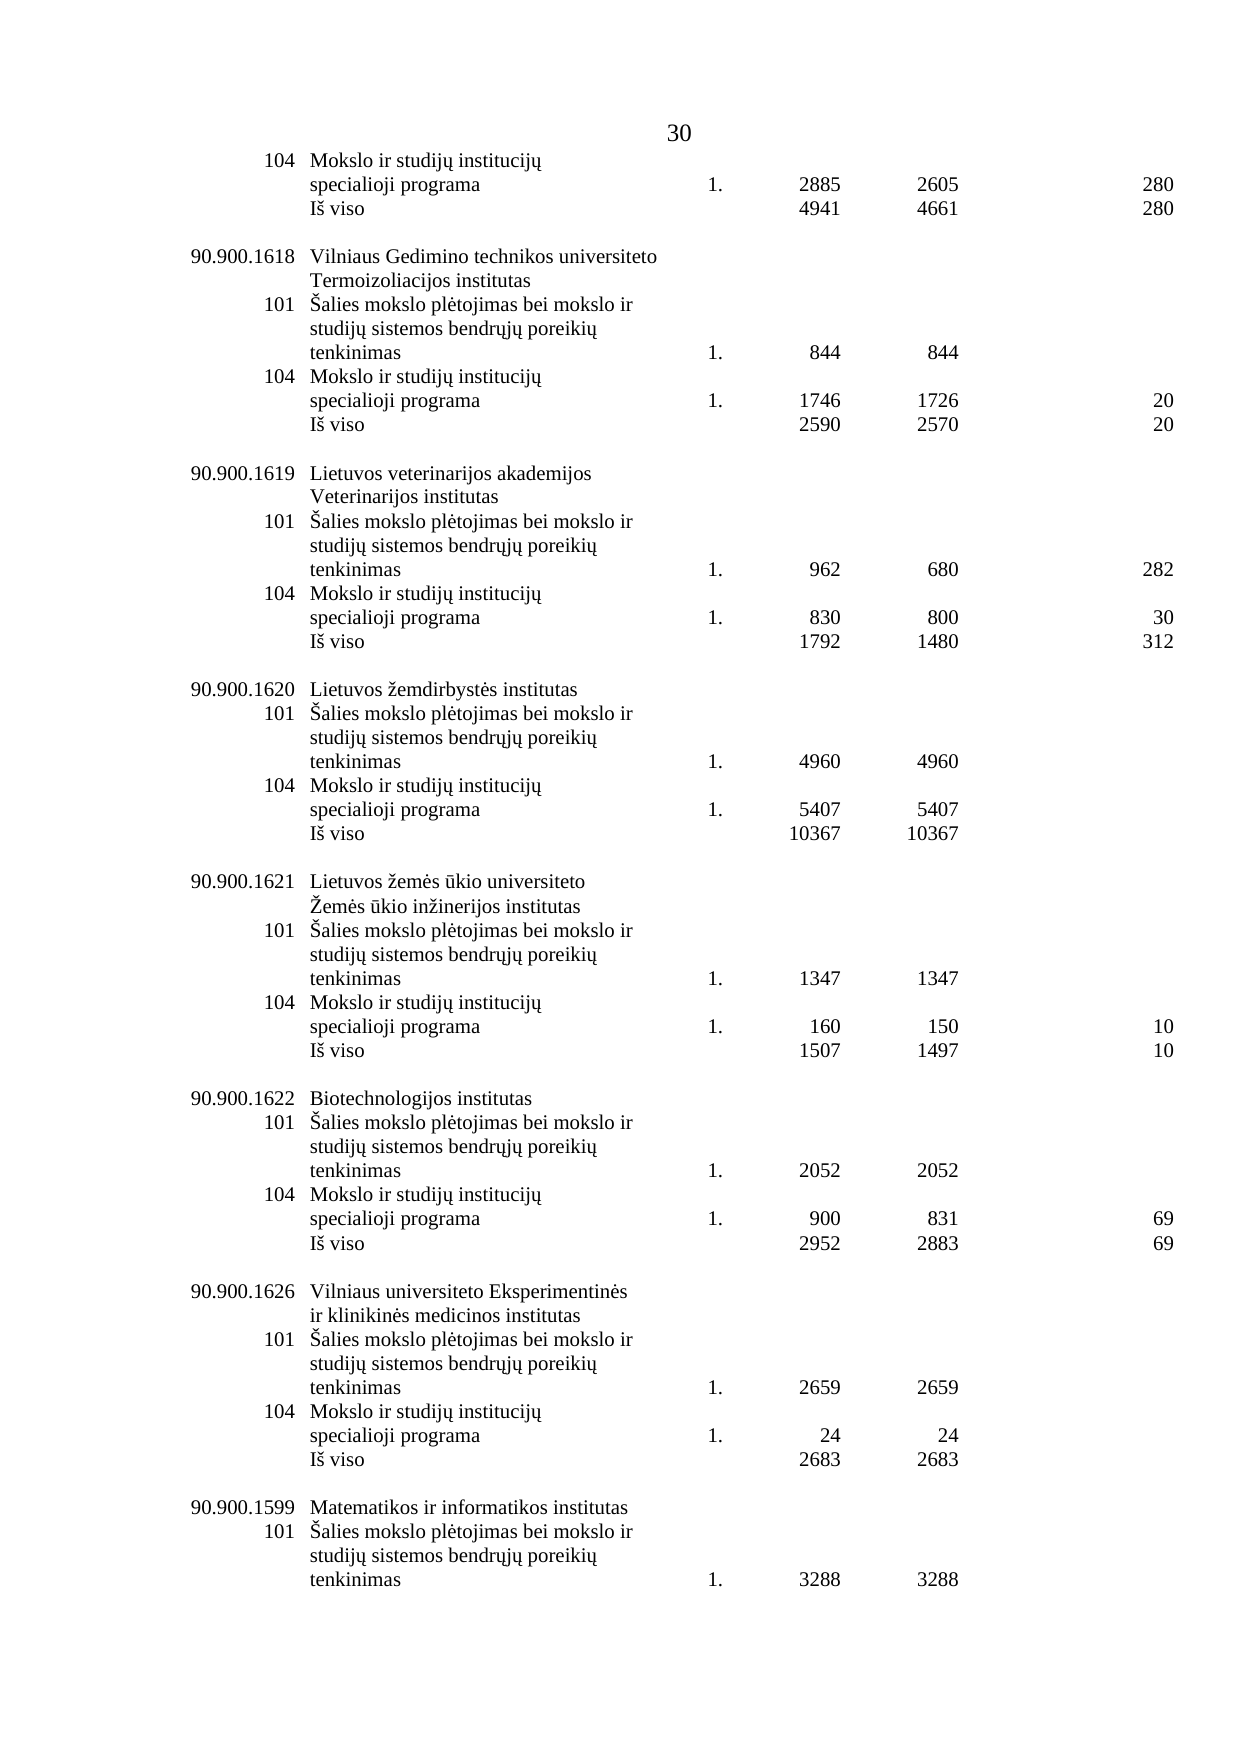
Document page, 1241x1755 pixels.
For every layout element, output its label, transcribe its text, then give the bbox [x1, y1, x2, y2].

table_cell 1. [666, 966, 764, 990]
table_cell [177, 1303, 302, 1327]
table_cell [1084, 1110, 1181, 1134]
table_cell [966, 1086, 1084, 1110]
table_cell [177, 172, 302, 196]
table_cell tenkinimas [302, 749, 666, 773]
table_cell [177, 749, 302, 773]
table_cell 4661 [848, 196, 966, 220]
table_cell [177, 1230, 302, 1254]
table_cell 5407 [764, 797, 848, 821]
table_cell [1084, 870, 1181, 893]
table_cell [764, 436, 848, 460]
table_cell 1746 [764, 388, 848, 412]
table_cell 24 [848, 1423, 966, 1447]
table_cell [764, 773, 848, 797]
table_cell [966, 1158, 1084, 1182]
table_cell [966, 292, 1084, 316]
table_cell studijų sistemos bendrųjų poreikių [302, 1351, 666, 1375]
table_cell [966, 1014, 1084, 1038]
table_cell 104 [177, 581, 302, 605]
table_cell [177, 340, 302, 364]
table_cell [1084, 894, 1181, 918]
table_cell [666, 870, 764, 893]
table_cell [966, 1038, 1084, 1062]
table_cell 280 [1084, 196, 1181, 220]
table_cell [666, 1543, 764, 1567]
table_cell [966, 845, 1084, 869]
table_cell [177, 485, 302, 508]
table_cell specialioji programa [302, 1423, 666, 1447]
table_cell [848, 485, 966, 508]
table_cell ir klinikinės medicinos institutas [302, 1303, 666, 1327]
table_cell [666, 725, 764, 749]
table_cell [764, 316, 848, 340]
table_cell [1084, 1062, 1181, 1086]
table_cell Mokslo ir studijų institucijų [302, 773, 666, 797]
table_cell [966, 1303, 1084, 1327]
table_cell [1084, 966, 1181, 990]
table_cell 962 [764, 557, 848, 581]
table_cell [764, 918, 848, 942]
table_cell 844 [764, 340, 848, 364]
table_cell [764, 845, 848, 869]
table_cell studijų sistemos bendrųjų poreikių [302, 316, 666, 340]
table_cell 69 [1084, 1230, 1181, 1254]
table_cell 2952 [764, 1230, 848, 1254]
table_cell Šalies mokslo plėtojimas bei mokslo ir [302, 1327, 666, 1351]
table_cell [666, 220, 764, 244]
table_cell [1084, 1375, 1181, 1399]
table_cell [764, 1399, 848, 1423]
table_cell [177, 845, 302, 869]
table_cell [177, 412, 302, 436]
table_cell [848, 1062, 966, 1086]
table_cell 101 [177, 918, 302, 942]
table_cell [177, 557, 302, 581]
table_cell [848, 1279, 966, 1303]
table_cell Žemės ūkio inžinerijos institutas [302, 894, 666, 918]
table_cell 2683 [764, 1447, 848, 1471]
table_cell [848, 1110, 966, 1134]
table_cell 2605 [848, 172, 966, 196]
table_cell 3288 [764, 1567, 848, 1591]
table_cell [764, 1351, 848, 1375]
table_cell [966, 1351, 1084, 1375]
table_cell [666, 942, 764, 966]
table_cell Mokslo ir studijų institucijų [302, 990, 666, 1014]
table_cell [1084, 436, 1181, 460]
table_cell 1480 [848, 629, 966, 653]
table_cell [666, 509, 764, 533]
table_cell 1. [666, 749, 764, 773]
table_cell [1084, 533, 1181, 557]
table_cell [966, 1543, 1084, 1567]
table_cell [764, 653, 848, 677]
table_cell [764, 244, 848, 268]
table_cell Iš viso [302, 1230, 666, 1254]
table_cell [764, 1134, 848, 1158]
table_cell 1. [666, 388, 764, 412]
table_cell [966, 918, 1084, 942]
table_cell [848, 942, 966, 966]
table_cell Vilniaus universiteto Eksperimentinės [302, 1279, 666, 1303]
table_cell [966, 533, 1084, 557]
table_cell [764, 220, 848, 244]
table_cell [966, 870, 1084, 893]
table_cell Šalies mokslo plėtojimas bei mokslo ir [302, 701, 666, 725]
table_cell 1792 [764, 629, 848, 653]
table_cell [177, 1158, 302, 1182]
table_cell [966, 1206, 1084, 1230]
table_cell [764, 870, 848, 893]
table_cell 20 [1084, 388, 1181, 412]
table_cell [1084, 1543, 1181, 1567]
table_cell [764, 533, 848, 557]
table_cell [666, 1062, 764, 1086]
table_cell [848, 460, 966, 484]
table_cell Iš viso [302, 821, 666, 845]
table_cell [966, 1110, 1084, 1134]
table_cell [177, 966, 302, 990]
table_cell [1084, 340, 1181, 364]
table_cell [764, 990, 848, 1014]
table_cell [1084, 1182, 1181, 1206]
table_cell [764, 1519, 848, 1543]
table_cell specialioji programa [302, 797, 666, 821]
table_cell [177, 268, 302, 292]
table_cell [848, 773, 966, 797]
table_cell 90.900.1620 [177, 677, 302, 701]
table_cell [1084, 1303, 1181, 1327]
table_cell 1. [666, 1375, 764, 1399]
table_cell 101 [177, 1110, 302, 1134]
table_cell [848, 1327, 966, 1351]
table_cell 1497 [848, 1038, 966, 1062]
table_cell 1. [666, 1423, 764, 1447]
table_cell [1084, 244, 1181, 268]
table_cell [848, 1134, 966, 1158]
table_cell 2570 [848, 412, 966, 436]
table_cell 1. [666, 172, 764, 196]
table_cell [666, 918, 764, 942]
table_cell [764, 725, 848, 749]
table_cell 101 [177, 1519, 302, 1543]
table_cell Mokslo ir studijų institucijų [302, 364, 666, 388]
table_cell 10 [1084, 1038, 1181, 1062]
table_cell Šalies mokslo plėtojimas bei mokslo ir [302, 1519, 666, 1543]
table_cell [666, 485, 764, 508]
table_cell [666, 1279, 764, 1303]
table_cell [177, 1567, 302, 1591]
table_cell [1084, 1351, 1181, 1375]
table_cell 1347 [764, 966, 848, 990]
table_cell [177, 725, 302, 749]
table_cell [848, 1471, 966, 1495]
table_cell 101 [177, 292, 302, 316]
table_cell [666, 1327, 764, 1351]
table_cell 104 [177, 990, 302, 1014]
table_cell specialioji programa [302, 388, 666, 412]
table_cell [1084, 1158, 1181, 1182]
table_cell 1. [666, 1158, 764, 1182]
table_cell 20 [1084, 412, 1181, 436]
table_cell [764, 460, 848, 484]
table_cell [177, 1038, 302, 1062]
table_cell [848, 1303, 966, 1327]
table_cell [177, 653, 302, 677]
table_cell [1084, 942, 1181, 966]
table_cell [848, 244, 966, 268]
table_cell Vilniaus Gedimino technikos universiteto [302, 244, 666, 268]
table_cell [666, 1471, 764, 1495]
table_cell [666, 581, 764, 605]
table_cell tenkinimas [302, 1158, 666, 1182]
table_cell [966, 605, 1084, 629]
table_cell Matematikos ir informatikos institutas [302, 1495, 666, 1519]
table_cell [966, 557, 1084, 581]
table_cell [848, 581, 966, 605]
table_cell Mokslo ir studijų institucijų [302, 148, 666, 172]
table_cell 104 [177, 1399, 302, 1423]
table_cell 4941 [764, 196, 848, 220]
table_cell Šalies mokslo plėtojimas bei mokslo ir [302, 1110, 666, 1134]
table_cell [666, 412, 764, 436]
table_cell 4960 [848, 749, 966, 773]
table_cell tenkinimas [302, 1567, 666, 1591]
table_cell [1084, 148, 1181, 172]
table_cell [966, 1567, 1084, 1591]
table_cell Veterinarijos institutas [302, 485, 666, 508]
table_cell [302, 1255, 666, 1278]
table_cell [1084, 509, 1181, 533]
table_cell [1084, 773, 1181, 797]
table_cell [848, 1399, 966, 1423]
table_cell [764, 1471, 848, 1495]
table_cell [848, 1543, 966, 1567]
table_cell [666, 1447, 764, 1471]
table_cell [1084, 1399, 1181, 1423]
table_cell [666, 845, 764, 869]
table_cell [764, 1279, 848, 1303]
table_cell [848, 509, 966, 533]
table_cell [302, 1471, 666, 1495]
table_cell [966, 1447, 1084, 1471]
table_cell Šalies mokslo plėtojimas bei mokslo ir [302, 292, 666, 316]
table_cell [1084, 1086, 1181, 1110]
table_cell [1084, 1279, 1181, 1303]
table_cell tenkinimas [302, 340, 666, 364]
table_cell [848, 845, 966, 869]
table_cell [666, 1038, 764, 1062]
table_cell [966, 773, 1084, 797]
table_cell [966, 1495, 1084, 1519]
table_cell [764, 1303, 848, 1327]
table_cell [666, 364, 764, 388]
table_cell [1084, 1567, 1181, 1591]
table_cell [848, 436, 966, 460]
table_cell [666, 653, 764, 677]
table_cell [966, 653, 1084, 677]
table_cell [966, 1471, 1084, 1495]
table_cell 1. [666, 1014, 764, 1038]
table_cell [848, 653, 966, 677]
table_cell [666, 773, 764, 797]
table_cell [764, 292, 848, 316]
table_cell 69 [1084, 1206, 1181, 1230]
table_cell [966, 436, 1084, 460]
table_cell [666, 1110, 764, 1134]
table_cell Iš viso [302, 196, 666, 220]
table_cell 10367 [764, 821, 848, 845]
table_cell [177, 1206, 302, 1230]
table_cell [666, 894, 764, 918]
table_cell [966, 244, 1084, 268]
table_cell tenkinimas [302, 1375, 666, 1399]
table_cell [666, 268, 764, 292]
table_cell [302, 653, 666, 677]
table_cell [1084, 677, 1181, 701]
table_cell studijų sistemos bendrųjų poreikių [302, 1134, 666, 1158]
table_cell [848, 1351, 966, 1375]
table_cell [1084, 485, 1181, 508]
table_cell studijų sistemos bendrųjų poreikių [302, 533, 666, 557]
table_cell [666, 1134, 764, 1158]
table_cell [1084, 292, 1181, 316]
table_cell [966, 220, 1084, 244]
table_cell 90.900.1619 [177, 460, 302, 484]
table_cell 282 [1084, 557, 1181, 581]
table_cell 30 [1084, 605, 1181, 629]
table_cell [666, 1495, 764, 1519]
table_cell [966, 1327, 1084, 1351]
table_cell [177, 1423, 302, 1447]
table_cell [848, 677, 966, 701]
table_cell [848, 701, 966, 725]
table_cell [764, 1543, 848, 1567]
table_cell 104 [177, 773, 302, 797]
table_cell 10367 [848, 821, 966, 845]
table_cell [966, 677, 1084, 701]
table_cell [764, 148, 848, 172]
table_cell [764, 581, 848, 605]
table_cell [848, 918, 966, 942]
table_cell [966, 942, 1084, 966]
table_cell 10 [1084, 1014, 1181, 1038]
table_cell 101 [177, 1327, 302, 1351]
table_cell [1084, 268, 1181, 292]
table_cell Iš viso [302, 1447, 666, 1471]
table_cell 1. [666, 1206, 764, 1230]
table_cell [666, 1230, 764, 1254]
table_cell [966, 268, 1084, 292]
table_cell [764, 1495, 848, 1519]
table_cell [177, 942, 302, 966]
table_cell [966, 509, 1084, 533]
table_cell 1. [666, 557, 764, 581]
table_cell [966, 701, 1084, 725]
table_cell [177, 1351, 302, 1375]
table_cell [666, 148, 764, 172]
table_cell [966, 340, 1084, 364]
table_cell 800 [848, 605, 966, 629]
table_cell studijų sistemos bendrųjų poreikių [302, 1543, 666, 1567]
table_cell [764, 364, 848, 388]
table_cell [666, 821, 764, 845]
table_cell [177, 629, 302, 653]
table_cell [666, 1255, 764, 1278]
table_cell 90.900.1622 [177, 1086, 302, 1110]
table_cell [666, 1351, 764, 1375]
table_cell [177, 316, 302, 340]
table_cell [1084, 220, 1181, 244]
table_cell [764, 1255, 848, 1278]
table_cell Lietuvos veterinarijos akademijos [302, 460, 666, 484]
table_cell [966, 725, 1084, 749]
table_cell [966, 460, 1084, 484]
table_cell Šalies mokslo plėtojimas bei mokslo ir [302, 918, 666, 942]
table_cell [764, 894, 848, 918]
table_cell [966, 172, 1084, 196]
table_cell studijų sistemos bendrųjų poreikių [302, 725, 666, 749]
table_cell [177, 1062, 302, 1086]
table_cell [848, 292, 966, 316]
table_cell [666, 436, 764, 460]
table_cell [666, 1519, 764, 1543]
table_cell [1084, 581, 1181, 605]
table_cell [177, 196, 302, 220]
table_cell [966, 412, 1084, 436]
table_cell Iš viso [302, 412, 666, 436]
table_cell tenkinimas [302, 557, 666, 581]
table_cell [966, 966, 1084, 990]
table_cell [1084, 821, 1181, 845]
table_cell [666, 244, 764, 268]
table_cell [764, 1327, 848, 1351]
table_cell [966, 148, 1084, 172]
table_cell [1084, 364, 1181, 388]
table_cell 830 [764, 605, 848, 629]
table_cell 2052 [764, 1158, 848, 1182]
table_cell [177, 436, 302, 460]
table_cell Termoizoliacijos institutas [302, 268, 666, 292]
table_cell Šalies mokslo plėtojimas bei mokslo ir [302, 509, 666, 533]
table_cell [848, 1182, 966, 1206]
table_cell [966, 485, 1084, 508]
table_cell [848, 1255, 966, 1278]
table_cell [764, 268, 848, 292]
table_cell 150 [848, 1014, 966, 1038]
table_cell [966, 894, 1084, 918]
table_cell 831 [848, 1206, 966, 1230]
table_cell 2052 [848, 1158, 966, 1182]
table_cell specialioji programa [302, 605, 666, 629]
table_cell [764, 1086, 848, 1110]
table_cell 1507 [764, 1038, 848, 1062]
table_cell Lietuvos žemės ūkio universiteto [302, 870, 666, 893]
table_cell [666, 701, 764, 725]
table_cell [177, 1134, 302, 1158]
table_cell Lietuvos žemdirbystės institutas [302, 677, 666, 701]
table_cell [1084, 1134, 1181, 1158]
table_cell [764, 942, 848, 966]
table_cell [666, 1086, 764, 1110]
table_cell [666, 1399, 764, 1423]
table_cell [302, 436, 666, 460]
table_cell [966, 1375, 1084, 1399]
table_cell [764, 509, 848, 533]
table_cell [1084, 460, 1181, 484]
table_cell [848, 990, 966, 1014]
table_cell [177, 1255, 302, 1278]
table_cell [966, 629, 1084, 653]
table_cell 1726 [848, 388, 966, 412]
table_cell [848, 1519, 966, 1543]
table_cell tenkinimas [302, 966, 666, 990]
table_cell Mokslo ir studijų institucijų [302, 1399, 666, 1423]
table_cell [666, 196, 764, 220]
table_cell [966, 1062, 1084, 1086]
table_cell [966, 749, 1084, 773]
table_cell [764, 1062, 848, 1086]
table_cell [1084, 653, 1181, 677]
table_cell [1084, 1423, 1181, 1447]
table_cell 2659 [848, 1375, 966, 1399]
table_cell 844 [848, 340, 966, 364]
table_cell [966, 1230, 1084, 1254]
table_cell 90.900.1618 [177, 244, 302, 268]
table_cell [177, 894, 302, 918]
table_cell 1. [666, 605, 764, 629]
table_cell [1084, 701, 1181, 725]
table_cell [966, 1423, 1084, 1447]
table_cell [666, 629, 764, 653]
table_cell [966, 1519, 1084, 1543]
table_cell [966, 1134, 1084, 1158]
table_cell 101 [177, 509, 302, 533]
table_cell [848, 1086, 966, 1110]
table_cell 2590 [764, 412, 848, 436]
table_cell [1084, 316, 1181, 340]
table_cell [1084, 1327, 1181, 1351]
table_cell 90.900.1599 [177, 1495, 302, 1519]
table_cell [1084, 845, 1181, 869]
table_cell [764, 485, 848, 508]
table_cell [848, 364, 966, 388]
table_cell [302, 1062, 666, 1086]
table_cell 101 [177, 701, 302, 725]
table_cell [966, 1279, 1084, 1303]
table_cell 1347 [848, 966, 966, 990]
table_cell 280 [1084, 172, 1181, 196]
table_cell [177, 220, 302, 244]
table_cell specialioji programa [302, 1014, 666, 1038]
table_cell 90.900.1626 [177, 1279, 302, 1303]
table_cell [966, 990, 1084, 1014]
table_cell [666, 316, 764, 340]
table_cell [966, 797, 1084, 821]
table_cell [666, 990, 764, 1014]
table_cell [177, 1014, 302, 1038]
table_cell [966, 581, 1084, 605]
table_cell 680 [848, 557, 966, 581]
table_cell [1084, 1447, 1181, 1471]
table_cell [848, 725, 966, 749]
table_cell 2659 [764, 1375, 848, 1399]
table_cell [177, 1543, 302, 1567]
table_cell [1084, 725, 1181, 749]
table_cell [848, 533, 966, 557]
table_cell 24 [764, 1423, 848, 1447]
table_cell 900 [764, 1206, 848, 1230]
table_cell Iš viso [302, 1038, 666, 1062]
table_cell 3288 [848, 1567, 966, 1591]
table_cell [848, 894, 966, 918]
table_cell [966, 196, 1084, 220]
table_cell [966, 1182, 1084, 1206]
table_cell 2683 [848, 1447, 966, 1471]
table_cell Mokslo ir studijų institucijų [302, 581, 666, 605]
table_cell [177, 533, 302, 557]
table_cell [966, 1255, 1084, 1278]
table_cell [1084, 1495, 1181, 1519]
table_cell [1084, 990, 1181, 1014]
table_cell [848, 870, 966, 893]
table_cell [177, 797, 302, 821]
table_cell Biotechnologijos institutas [302, 1086, 666, 1110]
table_cell [177, 1471, 302, 1495]
table_cell [1084, 1255, 1181, 1278]
table_cell [1084, 918, 1181, 942]
table_cell [966, 1399, 1084, 1423]
table_cell studijų sistemos bendrųjų poreikių [302, 942, 666, 966]
table_cell 90.900.1621 [177, 870, 302, 893]
table_cell 2885 [764, 172, 848, 196]
table_cell [177, 388, 302, 412]
table_cell 104 [177, 148, 302, 172]
table_cell [764, 1182, 848, 1206]
table_cell 1. [666, 340, 764, 364]
table_cell [966, 316, 1084, 340]
table_cell [302, 845, 666, 869]
table_cell [966, 364, 1084, 388]
table_cell [177, 1375, 302, 1399]
table_cell [666, 533, 764, 557]
table_cell [177, 1447, 302, 1471]
table_cell [177, 605, 302, 629]
table_cell 4960 [764, 749, 848, 773]
table_cell [848, 316, 966, 340]
table_cell 1. [666, 1567, 764, 1591]
table_cell 312 [1084, 629, 1181, 653]
table_cell [666, 1182, 764, 1206]
table_cell Iš viso [302, 629, 666, 653]
table_cell [848, 1495, 966, 1519]
table_cell [764, 701, 848, 725]
table_cell specialioji programa [302, 1206, 666, 1230]
table_cell [1084, 1519, 1181, 1543]
table_cell specialioji programa [302, 172, 666, 196]
table_cell [1084, 749, 1181, 773]
table_cell [764, 677, 848, 701]
table_cell [966, 388, 1084, 412]
table_cell 1. [666, 797, 764, 821]
table_cell [177, 821, 302, 845]
table_cell Mokslo ir studijų institucijų [302, 1182, 666, 1206]
table_cell [1084, 1471, 1181, 1495]
table_cell [1084, 797, 1181, 821]
table_cell 5407 [848, 797, 966, 821]
table_cell 160 [764, 1014, 848, 1038]
table_cell [666, 1303, 764, 1327]
table_cell [848, 220, 966, 244]
table_cell [666, 677, 764, 701]
table_cell 104 [177, 364, 302, 388]
table_cell 104 [177, 1182, 302, 1206]
table_cell 2883 [848, 1230, 966, 1254]
table_cell [966, 821, 1084, 845]
table_cell [848, 148, 966, 172]
table_cell [764, 1110, 848, 1134]
table_cell [666, 292, 764, 316]
table_cell [666, 460, 764, 484]
table_cell [848, 268, 966, 292]
table_cell [302, 220, 666, 244]
